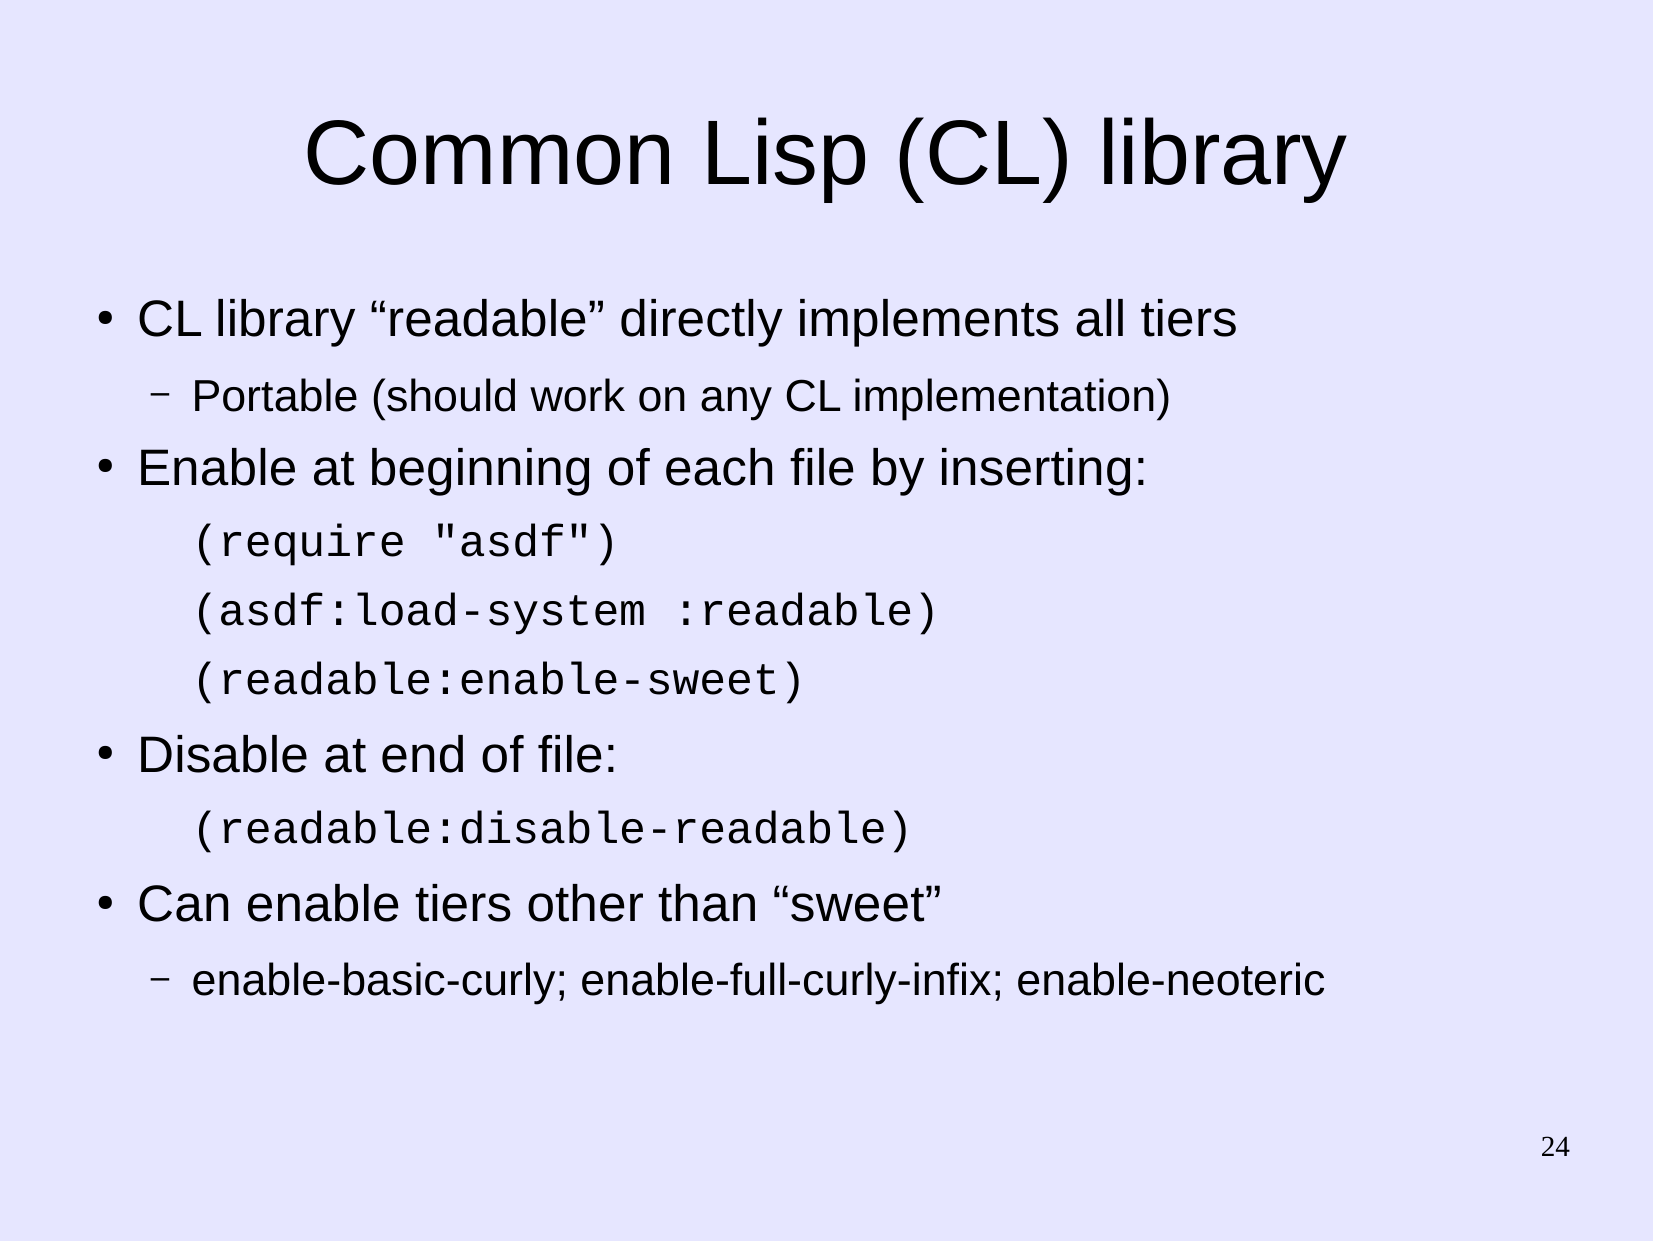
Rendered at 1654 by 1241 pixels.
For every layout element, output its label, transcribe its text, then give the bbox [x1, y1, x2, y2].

list CL library “readable” directly implements all tiers Portable (should work on any CL implementation) Enable at beginning of each file by inserting: (require "asdf") (asdf:load-system :readable) (readable:enable-sweet) Disable at end of file: (readable:disable-readable) Can enable tiers other than “sweet” enable-basic-curly; enable-full-curly-infix; enable-neoteric [82, 290, 1538, 1010]
title Common Lisp (CL) library [82, 49, 1571, 257]
